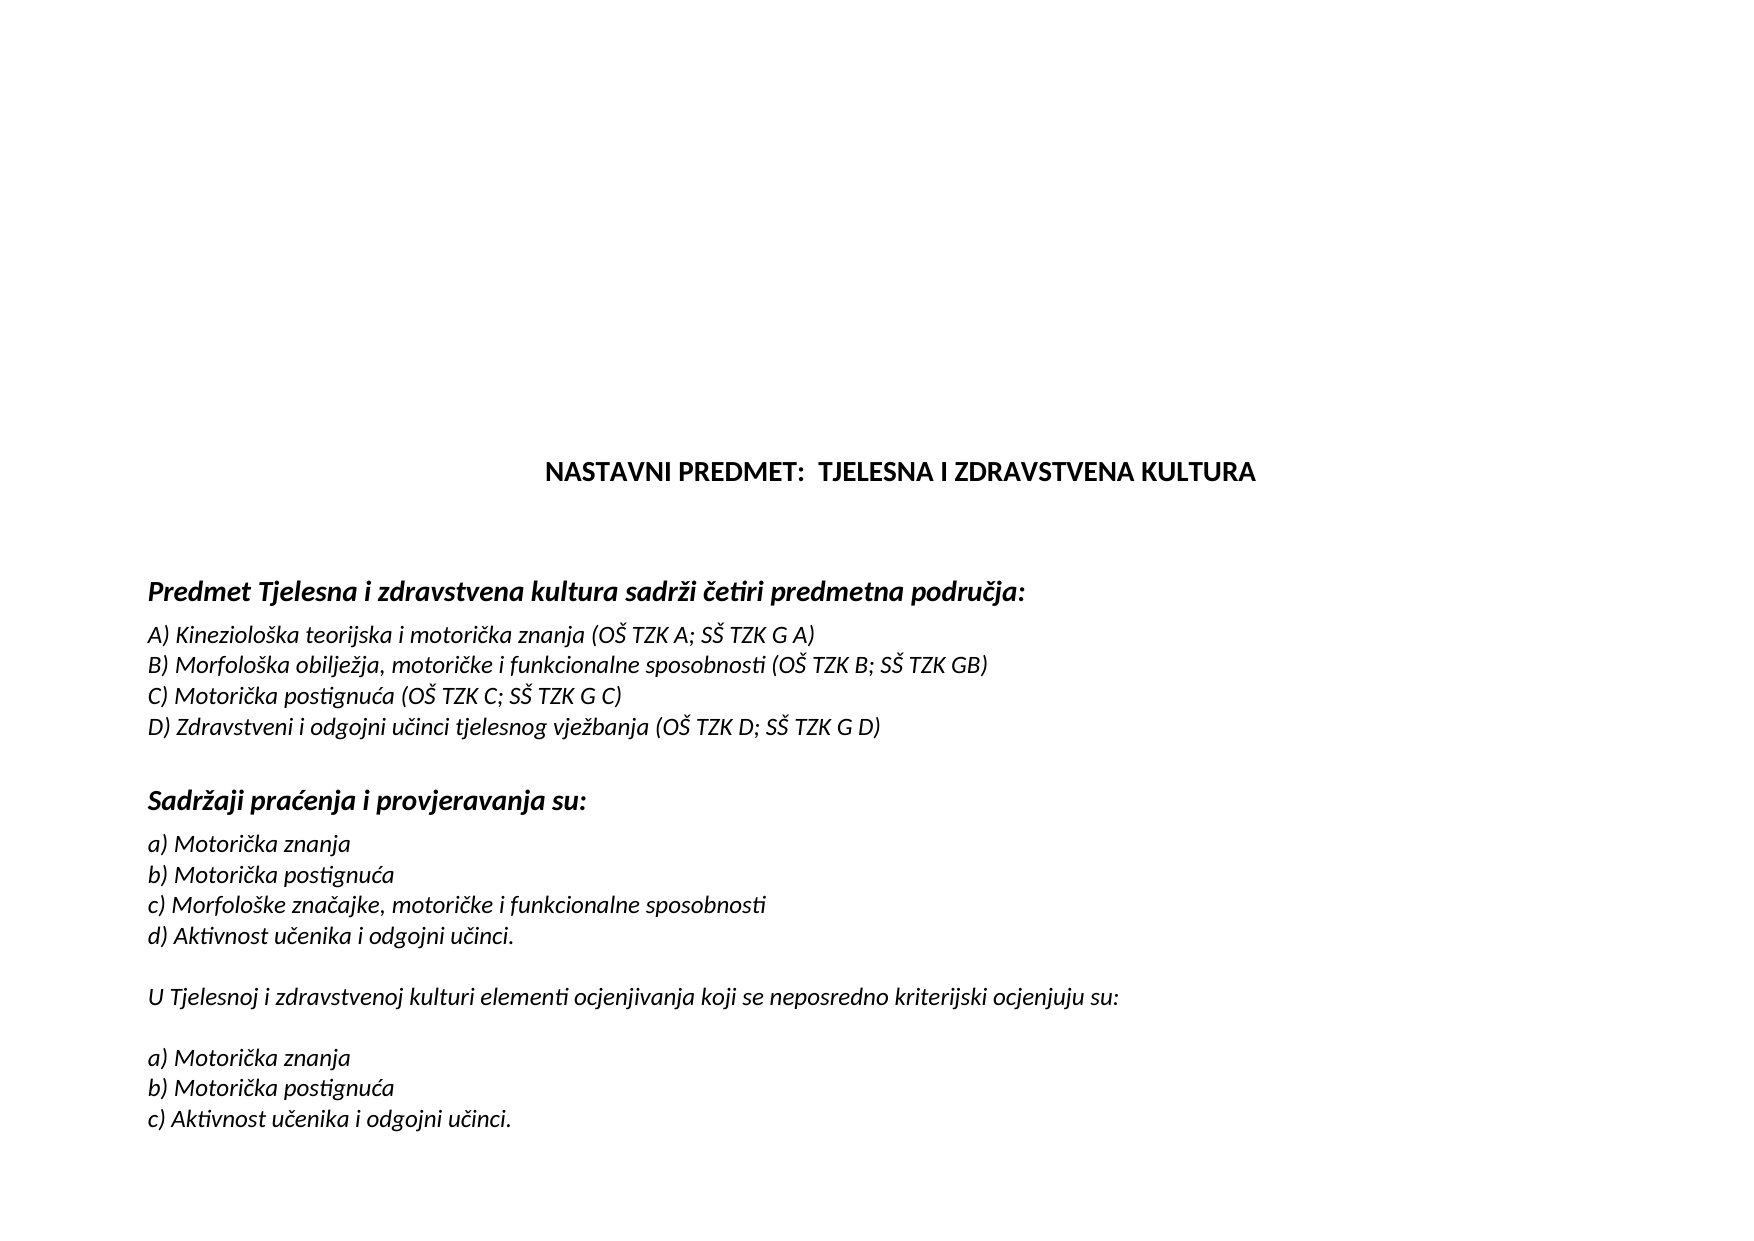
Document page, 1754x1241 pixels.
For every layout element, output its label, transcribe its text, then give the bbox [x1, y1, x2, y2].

text d) Aktivnost učenika i odgojni učinci. [148, 920, 1654, 950]
text A) Kineziološka teorijska i motorička znanja (OŠ TZK A; SŠ TZK G A) [148, 619, 1654, 650]
text U Tjelesnoj i zdravstvenoj kulturi elementi ocjenjivanja koji se neposredno kriterijski ocjenjuju su: [148, 981, 1654, 1011]
text c) Morfološke značajke, motoričke i funkcionalne sposobnosti [148, 889, 1654, 920]
text a) Motorička znanja [148, 1042, 1654, 1072]
text Sadržaji praćenja i provjeravanja su: [148, 782, 1654, 818]
text B) Morfološka obilježja, motoričke i funkcionalne sposobnosti (OŠ TZK B; SŠ TZK GB) [148, 650, 1654, 680]
text c) Aktivnost učenika i odgojni učinci. [148, 1103, 1654, 1133]
text b) Motorička postignuća [148, 859, 1654, 889]
text a) Motorička znanja [148, 828, 1654, 859]
text C) Motorička postignuća (OŠ TZK C; SŠ TZK G C) [148, 680, 1654, 711]
text b) Motorička postignuća [148, 1072, 1654, 1103]
text NASTAVNI PREDMET: TJELESNA I ZDRAVSTVENA KULTURA [148, 453, 1654, 489]
text Predmet Tjelesna i zdravstvena kultura sadrži četiri predmetna područja: [148, 573, 1654, 609]
text D) Zdravstveni i odgojni učinci tjelesnog vježbanja (OŠ TZK D; SŠ TZK G D) [148, 711, 1654, 741]
